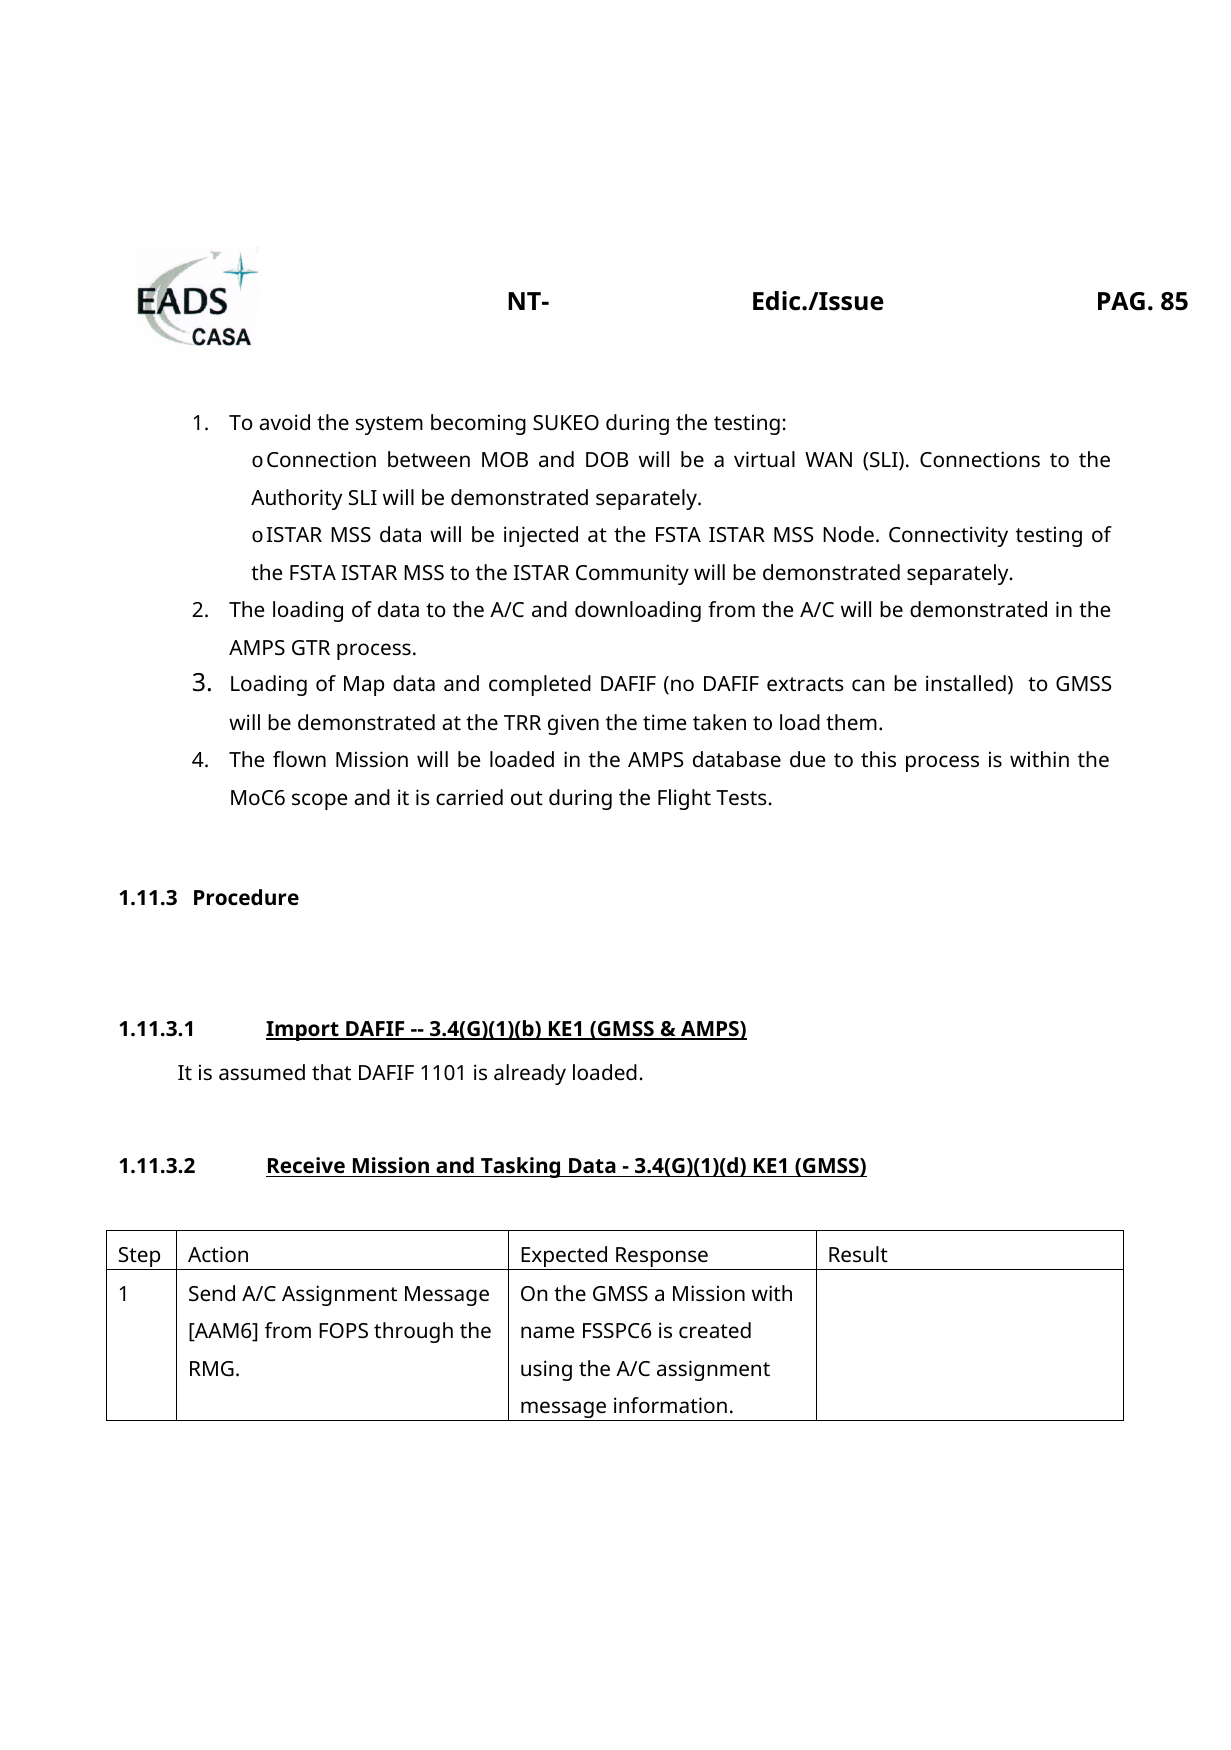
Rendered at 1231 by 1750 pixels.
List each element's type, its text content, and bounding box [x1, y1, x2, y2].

list Connection between MOB and DOB will be a virtual WAN (SLI). Connections to the Authority SLI will be demonstrated separately. [251, 436, 1112, 511]
picture [134, 247, 261, 350]
list The flown Mission will be loaded in the AMPS database due to this process is within the MoC6 scope and it is carried out during the Flight Tests. [192, 736, 1112, 811]
table_cell Send A/C Assignment Message [AAM6] from FOPS through the RMG. [177, 1270, 508, 1419]
text It is assumed that DAFIF 1101 is already loaded. [177, 1049, 1083, 1086]
subtitle Procedure [118, 874, 1083, 911]
list The loading of data to the A/C and downloading from the A/C will be demonstrated in the AMPS GTR process. [192, 586, 1112, 661]
list To avoid the system becoming SUKEO during the testing: [192, 399, 1112, 436]
table_header Action [177, 1231, 508, 1268]
list Loading of Map data and completed DAFIF (no DAFIF extracts can be installed) to GMSS will be demonstrated at the TRR given the time taken to load them. [192, 661, 1112, 736]
list ISTAR MSS data will be injected at the FSTA ISTAR MSS Node. Connectivity testing of the FSTA ISTAR MSS to the ISTAR Community will be demonstrated separately. [251, 511, 1112, 586]
table_cell On the GMSS a Mission with name FSSPC6 is created using the A/C assignment message information. [509, 1270, 816, 1419]
table_header Expected Response [509, 1231, 816, 1268]
subtitle Receive Mission and Tasking Data - 3.4(G)(1)(d) KE1 (GMSS) [118, 1142, 1083, 1180]
table_header Result [817, 1231, 1123, 1268]
table_cell [817, 1270, 1123, 1419]
table_cell 1 [107, 1270, 176, 1419]
table_header Step [107, 1231, 176, 1268]
subtitle Import DAFIF -- 3.4(G)(1)(b) KE1 (GMSS & AMPS) [118, 1005, 1083, 1042]
